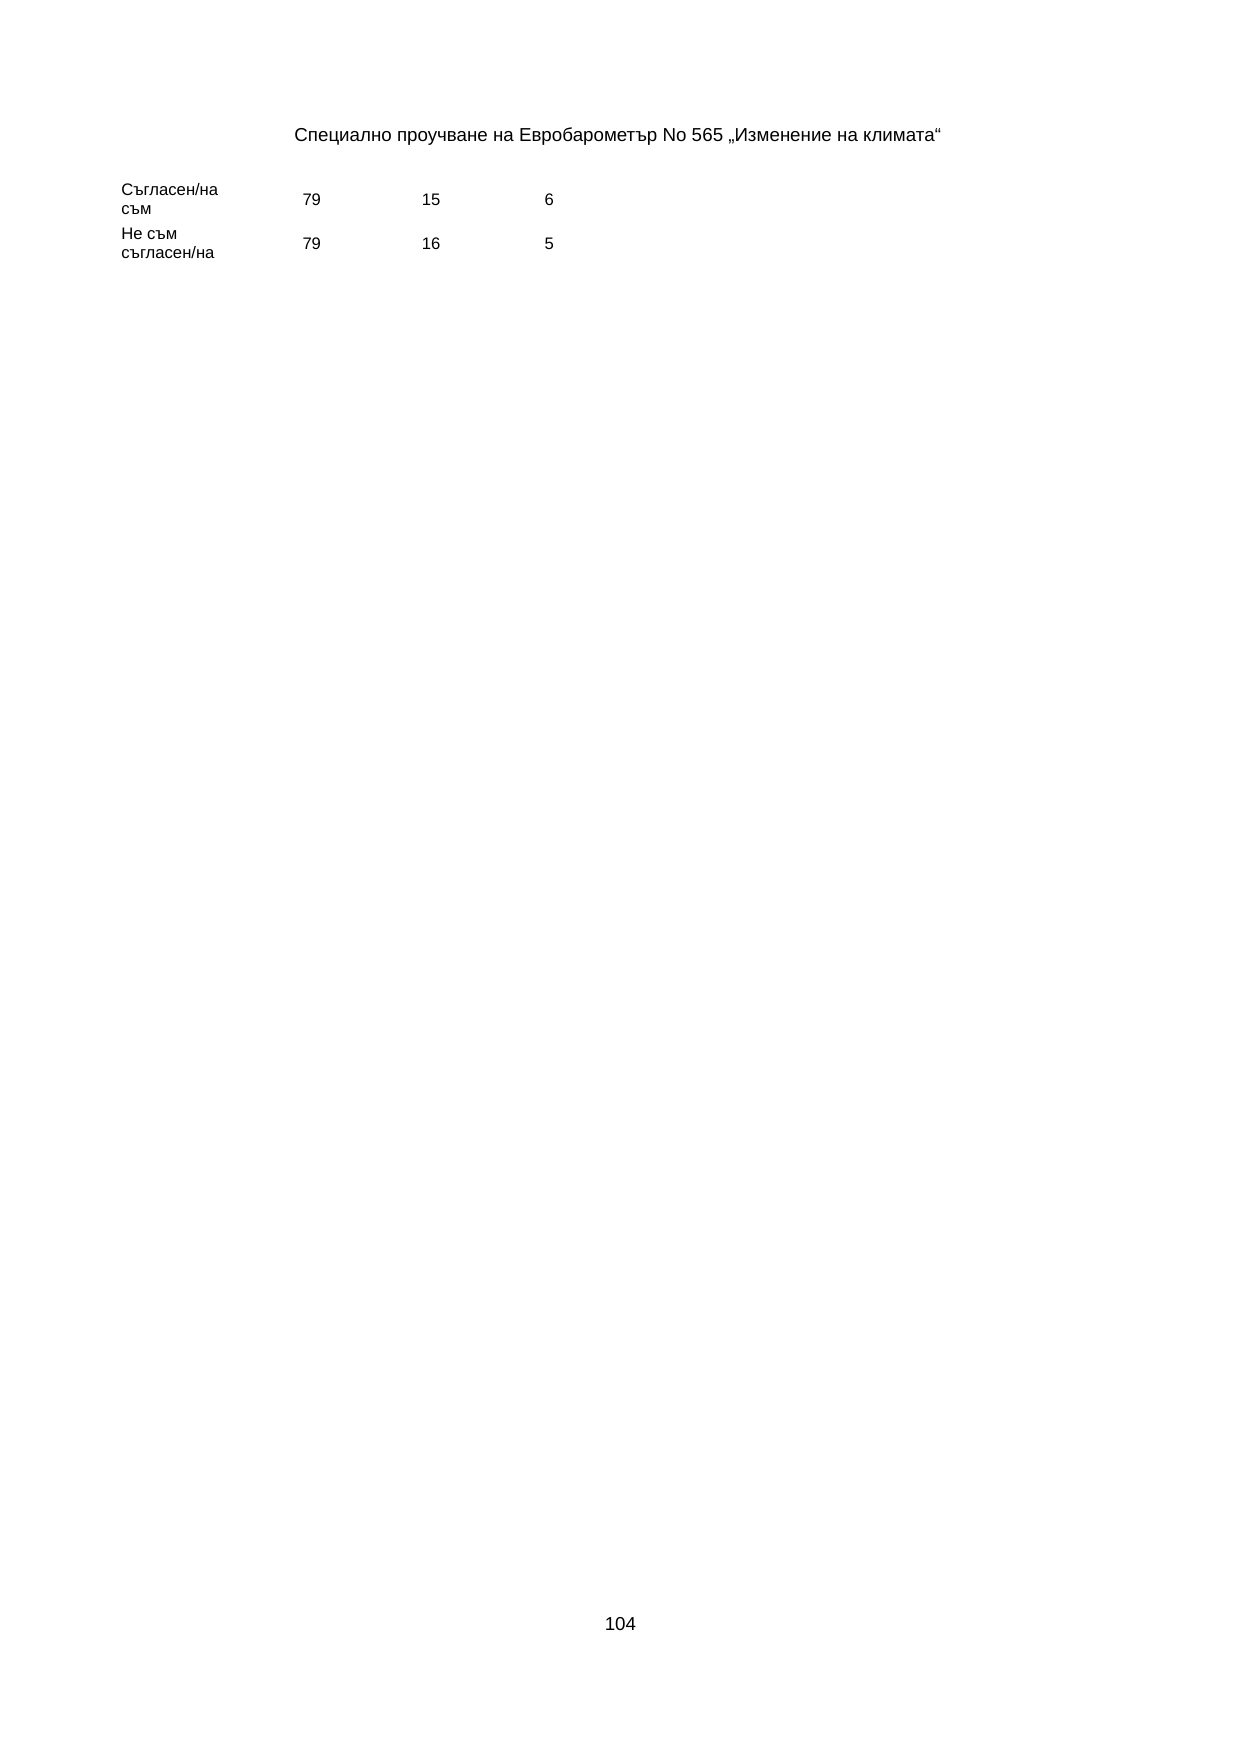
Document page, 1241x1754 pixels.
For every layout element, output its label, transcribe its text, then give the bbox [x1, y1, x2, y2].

table_cell 16 [369, 221, 492, 265]
table_cell 6 [493, 177, 605, 221]
table_cell 79 [254, 221, 369, 265]
table_cell 79 [254, 177, 369, 221]
table_cell 15 [369, 177, 492, 221]
table_cell 5 [493, 221, 605, 265]
table_cell Не съм съгласен/на [118, 221, 254, 265]
table_cell Съгласен/на съм [118, 177, 254, 221]
